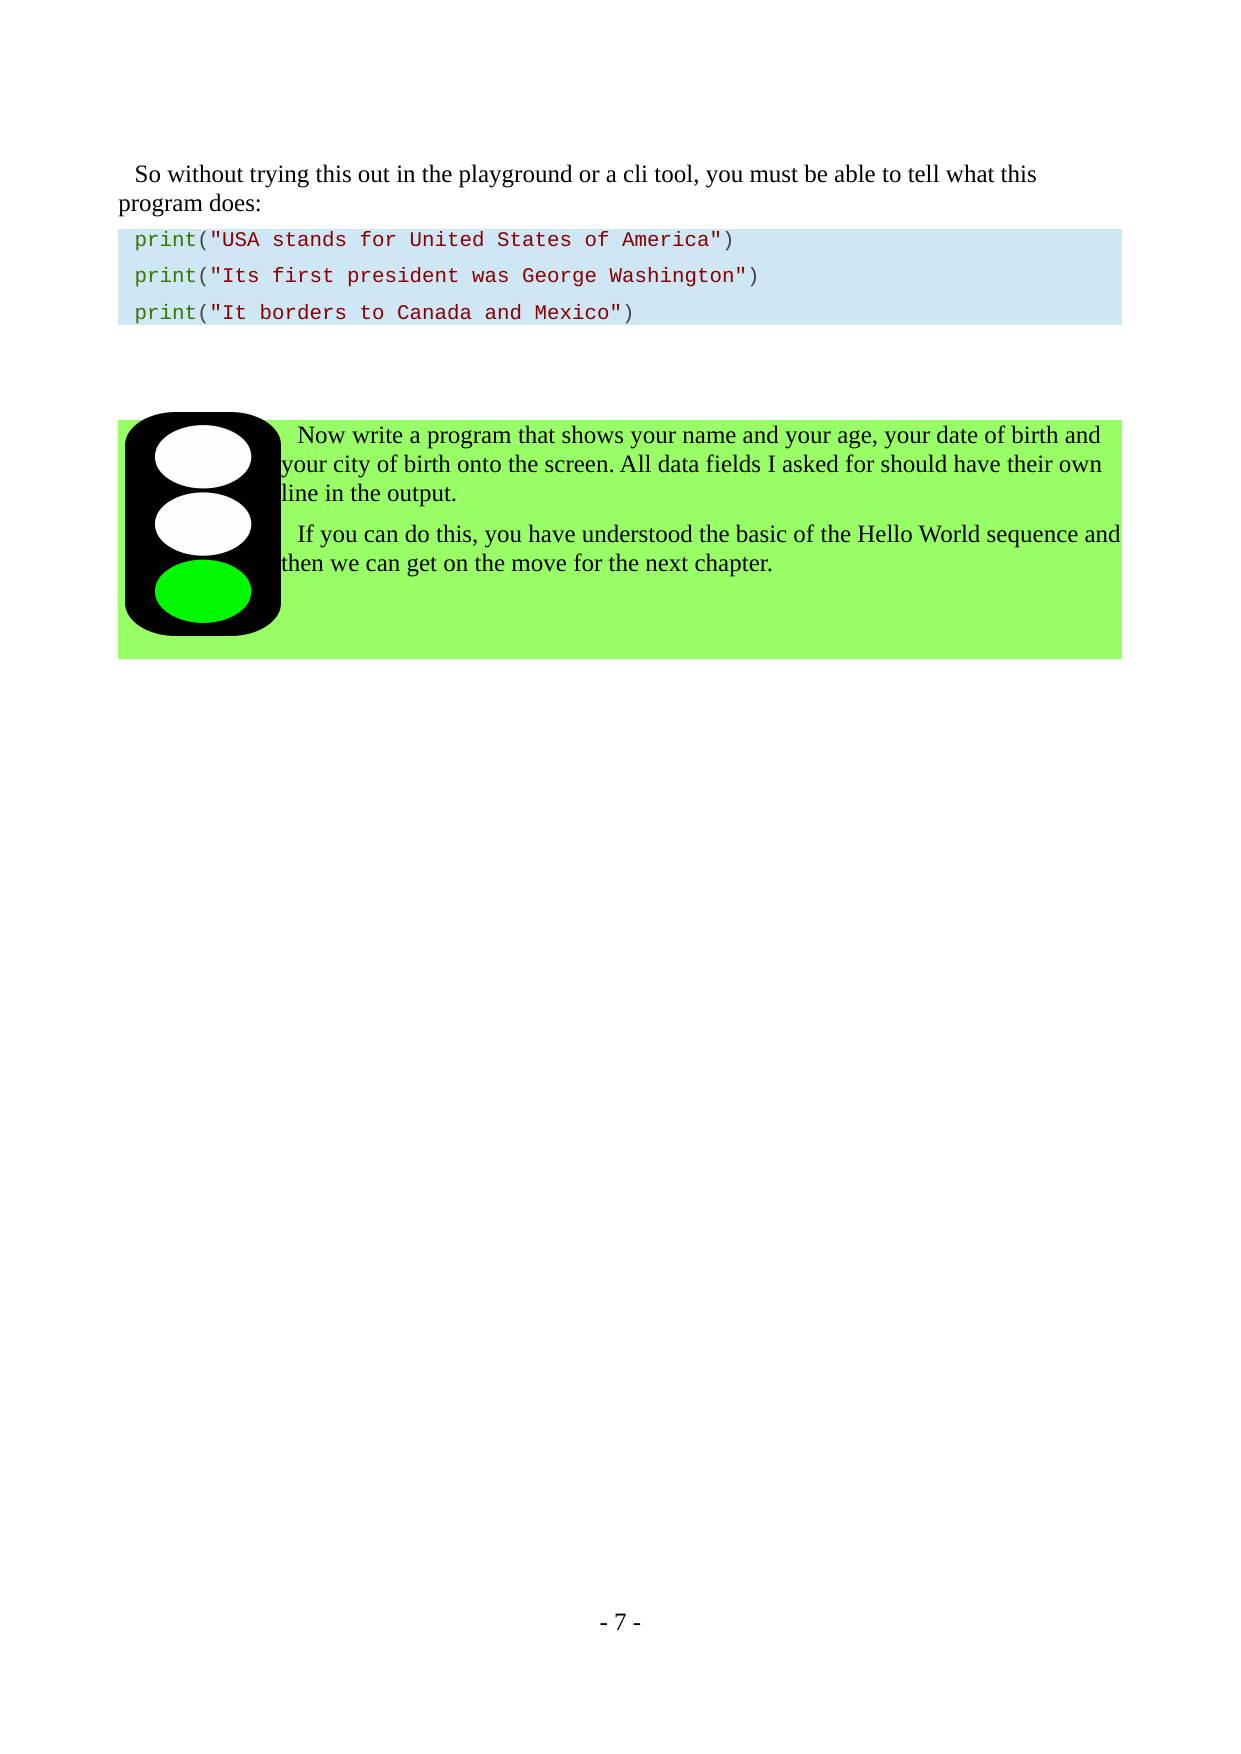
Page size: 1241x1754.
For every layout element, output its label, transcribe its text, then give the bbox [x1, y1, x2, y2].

picture [125, 412, 281, 636]
text If you can do this, you have understood the basic of the Hello World sequence and then we can get on the move for the next chapter. [281, 519, 1122, 577]
text print("It borders to Canada and Mexico") [118, 302, 1122, 325]
text print("USA stands for United States of America") [118, 229, 1122, 253]
text Now write a program that shows your name and your age, your date of birth and your city of birth onto the screen. All data fields I asked for should have their own line in the output. [281, 420, 1122, 507]
text print("Its first president was George Washington") [118, 266, 1122, 289]
text So without trying this out in the playground or a cli tool, you must be able to tell what this program does: [118, 159, 1122, 217]
